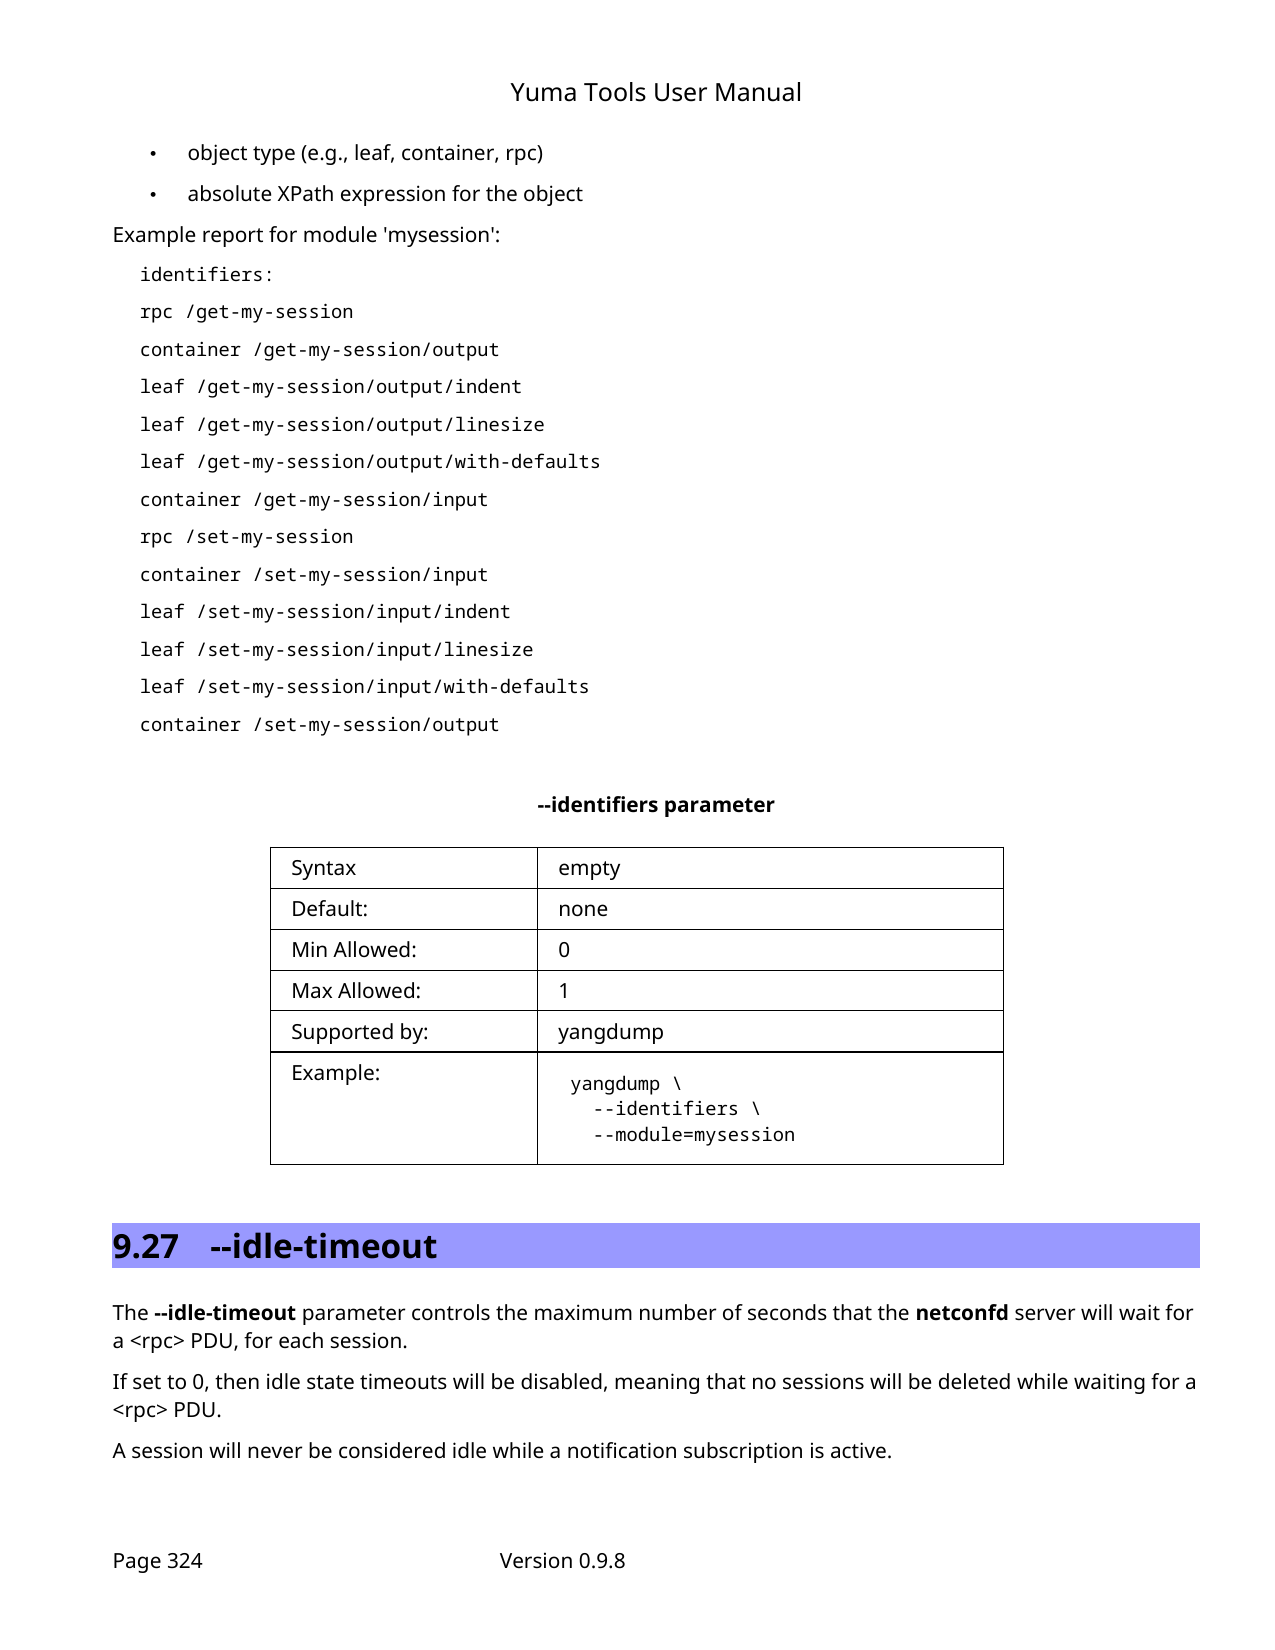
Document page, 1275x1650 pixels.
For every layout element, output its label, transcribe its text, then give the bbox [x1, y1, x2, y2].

table_cell Max Allowed: [271, 971, 537, 1010]
table_cell Default: [271, 889, 537, 928]
text A session will never be considered idle while a notification subscription is active. [112, 1436, 1200, 1465]
text Example report for module 'mysession': [112, 220, 1200, 249]
table_cell Example: [271, 1053, 537, 1164]
text rpc /set-my-session [139, 524, 1200, 549]
subtitle --idle-timeout [112, 1223, 1200, 1268]
table_header empty [538, 848, 1003, 888]
table_cell 1 [538, 971, 1003, 1010]
text If set to 0, then idle state timeouts will be disabled, meaning that no sessions will be deleted while waiting for a <rpc> PDU. [112, 1367, 1200, 1424]
table_cell 0 [538, 930, 1003, 969]
text identifiers: [139, 261, 1200, 287]
text leaf /get-my-session/output/with-defaults [139, 449, 1200, 474]
text leaf /set-my-session/input/indent [139, 599, 1200, 624]
list absolute XPath expression for the object [150, 179, 1200, 208]
table_cell yangdump \ --identifiers \ --module=mysession [538, 1053, 1003, 1164]
table_cell none [538, 889, 1003, 928]
text container /set-my-session/input [139, 561, 1200, 587]
text leaf /set-my-session/input/with-defaults [139, 674, 1200, 699]
table_cell Supported by: [271, 1011, 537, 1051]
subtitle --identifiers parameter [127, 790, 1185, 818]
table_cell yangdump [538, 1011, 1003, 1051]
text container /set-my-session/output [139, 711, 1200, 737]
text The --idle-timeout parameter controls the maximum number of seconds that the netconfd server will wait for a <rpc> PDU, for each session. [112, 1298, 1200, 1354]
table_header Syntax [271, 848, 537, 888]
text leaf /set-my-session/input/linesize [139, 636, 1200, 662]
text leaf /get-my-session/output/linesize [139, 411, 1200, 437]
text container /get-my-session/output [139, 336, 1200, 362]
text container /get-my-session/input [139, 486, 1200, 512]
text rpc /get-my-session [139, 299, 1200, 324]
list object type (e.g., leaf, container, rpc) [150, 138, 1200, 167]
table_cell Min Allowed: [271, 930, 537, 969]
text leaf /get-my-session/output/indent [139, 374, 1200, 399]
